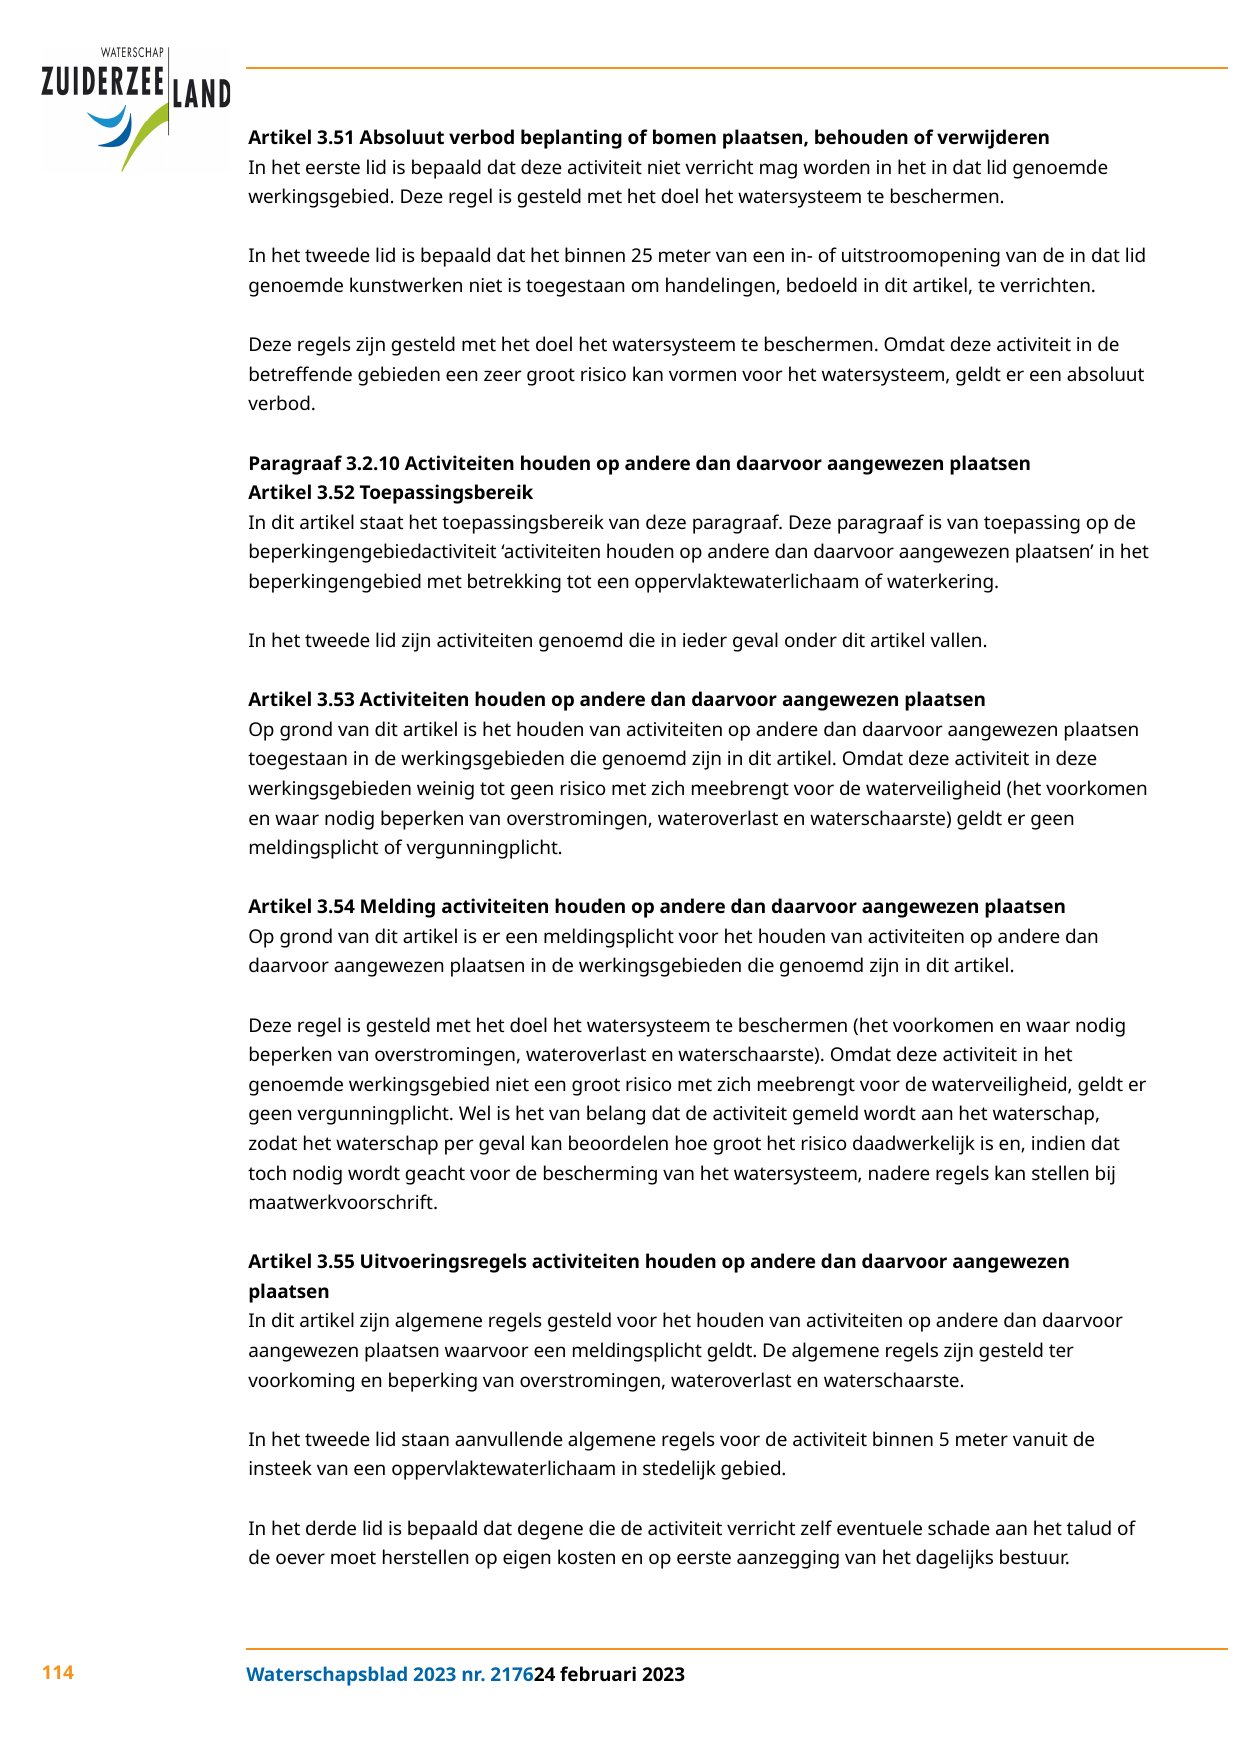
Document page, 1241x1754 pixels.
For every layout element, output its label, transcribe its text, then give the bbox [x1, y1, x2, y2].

text Paragraaf 3.2.10 Activiteiten houden op andere dan daarvoor aangewezen plaatsen [248, 450, 1152, 476]
text In het tweede lid is bepaald dat het binnen 25 meter van een in- of uitstroomopening van de in dat lid genoemde kunstwerken niet is toegestaan om handelingen, bedoeld in dit artikel, te verrichten. [248, 243, 1152, 298]
text Artikel 3.51 Absoluut verbod beplanting of bomen plaatsen, behouden of verwijderen [248, 124, 1152, 150]
text Artikel 3.54 Melding activiteiten houden op andere dan daarvoor aangewezen plaatsen [248, 893, 1152, 919]
text Artikel 3.53 Activiteiten houden op andere dan daarvoor aangewezen plaatsen [248, 686, 1152, 712]
text In het eerste lid is bepaald dat deze activiteit niet verricht mag worden in het in dat lid genoemde werkingsgebied. Deze regel is gesteld met het doel het watersysteem te beschermen. [248, 154, 1152, 209]
text In dit artikel staat het toepassingsbereik van deze paragraaf. Deze paragraaf is van toepassing op de beperkingengebiedactiviteit ‘activiteiten houden op andere dan daarvoor aangewezen plaatsen’ in het beperkingengebied met betrekking tot een oppervlaktewaterlichaam of waterkering. [248, 509, 1152, 594]
text Op grond van dit artikel is het houden van activiteiten op andere dan daarvoor aangewezen plaatsen toegestaan in de werkingsgebieden die genoemd zijn in dit artikel. Omdat deze activiteit in deze werkingsgebieden weinig tot geen risico met zich meebrengt voor de waterveiligheid (het voorkomen en waar nodig beperken van overstromingen, wateroverlast en waterschaarste) geldt er geen meldingsplicht of vergunningplicht. [248, 716, 1152, 860]
text Artikel 3.52 Toepassingsbereik [248, 479, 1152, 505]
picture [41, 47, 231, 172]
text In het derde lid is bepaald dat degene die de activiteit verricht zelf eventuele schade aan het talud of de oever moet herstellen op eigen kosten en op eerste aanzegging van het dagelijks bestuur. [248, 1515, 1152, 1570]
text Deze regel is gesteld met het doel het watersysteem te beschermen (het voorkomen en waar nodig beperken van overstromingen, wateroverlast en waterschaarste). Omdat deze activiteit in het genoemde werkingsgebied niet een groot risico met zich meebrengt voor de waterveiligheid, geldt er geen vergunningplicht. Wel is het van belang dat de activiteit gemeld wordt aan het waterschap, zodat het waterschap per geval kan beoordelen hoe groot het risico daadwerkelijk is en, indien dat toch nodig wordt geacht voor de bescherming van het watersysteem, nadere regels kan stellen bij maatwerkvoorschrift. [248, 1012, 1152, 1215]
text Artikel 3.55 Uitvoeringsregels activiteiten houden op andere dan daarvoor aangewezen plaatsen [248, 1248, 1152, 1304]
text Deze regels zijn gesteld met het doel het watersysteem te beschermen. Omdat deze activiteit in de betreffende gebieden een zeer groot risico kan vormen voor het watersysteem, geldt er een absoluut verbod. [248, 331, 1152, 416]
text Op grond van dit artikel is er een meldingsplicht voor het houden van activiteiten op andere dan daarvoor aangewezen plaatsen in de werkingsgebieden die genoemd zijn in dit artikel. [248, 923, 1152, 978]
text In het tweede lid zijn activiteiten genoemd die in ieder geval onder dit artikel vallen. [248, 627, 1152, 653]
text In dit artikel zijn algemene regels gesteld voor het houden van activiteiten op andere dan daarvoor aangewezen plaatsen waarvoor een meldingsplicht geldt. De algemene regels zijn gesteld ter voorkoming en beperking van overstromingen, wateroverlast en waterschaarste. [248, 1308, 1152, 1393]
text In het tweede lid staan aanvullende algemene regels voor de activiteit binnen 5 meter vanuit de insteek van een oppervlaktewaterlichaam in stedelijk gebied. [248, 1426, 1152, 1481]
